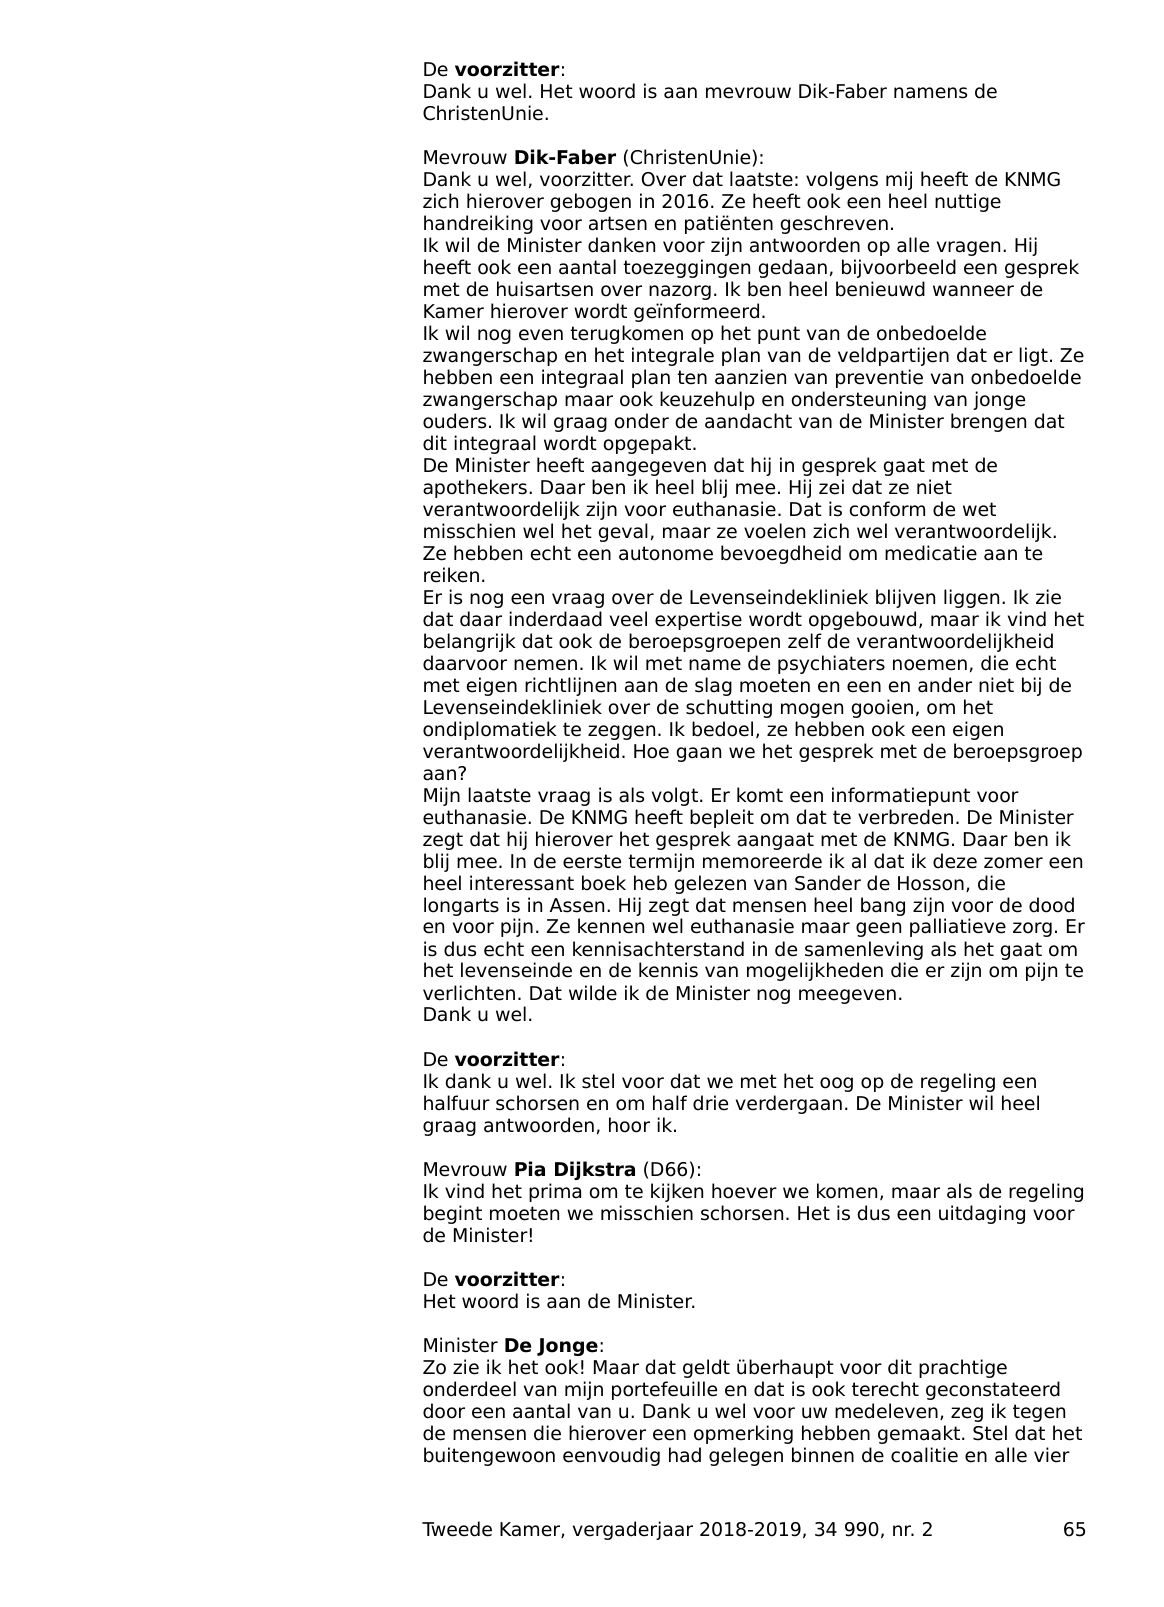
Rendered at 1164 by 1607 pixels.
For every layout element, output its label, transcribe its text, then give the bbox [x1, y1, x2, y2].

text Minister De Jonge: [422, 1335, 1087, 1357]
text De voorzitter: [422, 1269, 1087, 1291]
text Zo zie ik het ook! Maar dat geldt überhaupt voor dit prachtige onderdeel van mijn portefeuille en dat is ook terecht geconstateerd door een aantal van u. Dank u wel voor uw medeleven, zeg ik tegen de mensen die hierover een opmerking hebben gemaakt. Stel dat het buitengewoon eenvoudig had gelegen binnen de coalitie en alle vier [422, 1357, 1087, 1467]
text Ik vind het prima om te kijken hoever we komen, maar als de regeling begint moeten we misschien schorsen. Het is dus een uitdaging voor de Minister! [422, 1181, 1087, 1247]
text Dank u wel. Het woord is aan mevrouw Dik-Faber namens de ChristenUnie. [422, 81, 1087, 125]
text Mevrouw Pia Dijkstra (D66): [422, 1159, 1087, 1181]
text Er is nog een vraag over de Levenseindekliniek blijven liggen. Ik zie dat daar inderdaad veel expertise wordt opgebouwd, maar ik vind het belangrijk dat ook de beroepsgroepen zelf de verantwoordelijkheid daarvoor nemen. Ik wil met name de psychiaters noemen, die echt met eigen richtlijnen aan de slag moeten en een en ander niet bij de Levenseindekliniek over de schutting mogen gooien, om het ondiplomatiek te zeggen. Ik bedoel, ze hebben ook een eigen verantwoordelijkheid. Hoe gaan we het gesprek met de beroepsgroep aan? [422, 587, 1087, 784]
text De voorzitter: [422, 1048, 1087, 1071]
text Mevrouw Dik-Faber (ChristenUnie): [422, 147, 1087, 169]
text Ik dank u wel. Ik stel voor dat we met het oog op de regeling een halfuur schorsen en om half drie verdergaan. De Minister wil heel graag antwoorden, hoor ik. [422, 1071, 1087, 1136]
text De voorzitter: [422, 59, 1087, 81]
text Ik wil de Minister danken voor zijn antwoorden op alle vragen. Hij heeft ook een aantal toezeggingen gedaan, bijvoorbeeld een gesprek met de huisartsen over nazorg. Ik ben heel benieuwd wanneer de Kamer hierover wordt geïnformeerd. [422, 235, 1087, 323]
text Het woord is aan de Minister. [422, 1291, 1087, 1313]
text Mijn laatste vraag is als volgt. Er komt een informatiepunt voor euthanasie. De KNMG heeft bepleit om dat te verbreden. De Minister zegt dat hij hierover het gesprek aangaat met de KNMG. Daar ben ik blij mee. In de eerste termijn memoreerde ik al dat ik deze zomer een heel interessant boek heb gelezen van Sander de Hosson, die longarts is in Assen. Hij zegt dat mensen heel bang zijn voor de dood en voor pijn. Ze kennen wel euthanasie maar geen palliatieve zorg. Er is dus echt een kennisachterstand in de samenleving als het gaat om het levenseinde en de kennis van mogelijkheden die er zijn om pijn te verlichten. Dat wilde ik de Minister nog meegeven. [422, 784, 1087, 1004]
text De Minister heeft aangegeven dat hij in gesprek gaat met de apothekers. Daar ben ik heel blij mee. Hij zei dat ze niet verantwoordelijk zijn voor euthanasie. Dat is conform de wet misschien wel het geval, maar ze voelen zich wel verantwoordelijk. Ze hebben echt een autonome bevoegdheid om medicatie aan te reiken. [422, 455, 1087, 587]
text Dank u wel, voorzitter. Over dat laatste: volgens mij heeft de KNMG zich hierover gebogen in 2016. Ze heeft ook een heel nuttige handreiking voor artsen en patiënten geschreven. [422, 169, 1087, 235]
text Ik wil nog even terugkomen op het punt van de onbedoelde zwangerschap en het integrale plan van de veldpartijen dat er ligt. Ze hebben een integraal plan ten aanzien van preventie van onbedoelde zwangerschap maar ook keuzehulp en ondersteuning van jonge ouders. Ik wil graag onder de aandacht van de Minister brengen dat dit integraal wordt opgepakt. [422, 323, 1087, 455]
text Dank u wel. [422, 1004, 1087, 1026]
